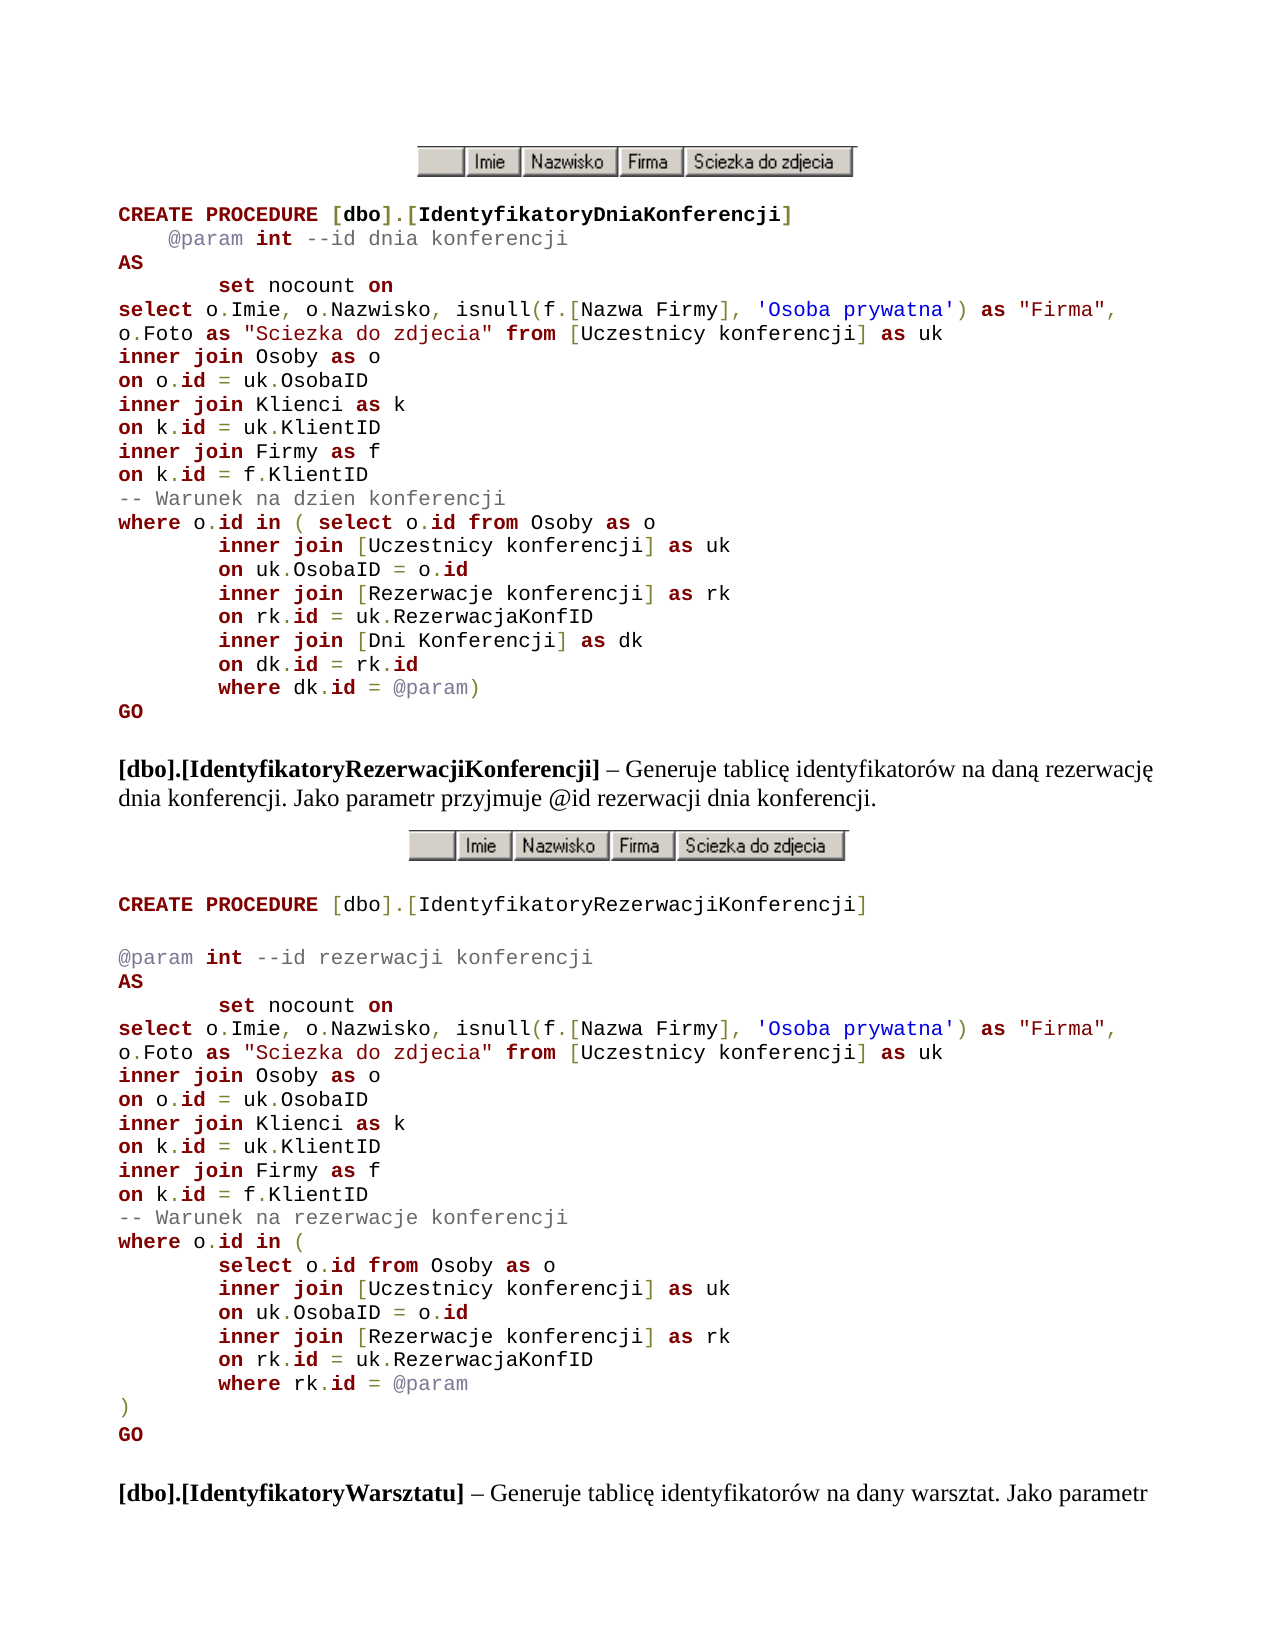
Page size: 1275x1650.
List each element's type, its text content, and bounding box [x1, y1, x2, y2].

text set nocount on [118, 275, 1157, 299]
text -- Warunek na dzien konferencji [118, 488, 1157, 512]
text where dk.id = @param) [118, 677, 1157, 701]
text @param int --id rezerwacji konferencji [118, 947, 1157, 971]
text on k.id = uk.KlientID [118, 1136, 1157, 1160]
text ) [118, 1397, 1157, 1420]
text on o.id = uk.OsobaID [118, 370, 1157, 393]
text inner join [Rezerwacje konferencji] as rk [118, 1326, 1157, 1349]
text on k.id = f.KlientID [118, 464, 1157, 488]
text inner join [Uczestnicy konferencji] as uk [118, 1278, 1157, 1302]
text where o.id in ( select o.id from Osoby as o [118, 512, 1157, 535]
text AS [118, 971, 1157, 994]
text AS [118, 252, 1157, 275]
text select o.id from Osoby as o [118, 1255, 1157, 1278]
text on rk.id = uk.RezerwacjaKonfID [118, 1349, 1157, 1373]
text on uk.OsobaID = o.id [118, 559, 1157, 583]
picture [408, 830, 850, 861]
text set nocount on [118, 994, 1157, 1018]
picture [417, 146, 858, 177]
text select o.Imie, o.Nazwisko, isnull(f.[Nazwa Firmy], 'Osoba prywatna') as "Firma", o.Foto as "Sciezka do zdjecia" from [Uczestnicy konferencji] as uk [118, 1018, 1157, 1066]
text on uk.OsobaID = o.id [118, 1302, 1157, 1326]
text where o.id in ( [118, 1231, 1157, 1255]
text GO [118, 701, 1157, 724]
text inner join Klienci as k [118, 1113, 1157, 1136]
text inner join [Uczestnicy konferencji] as uk [118, 535, 1157, 559]
text @param int --id dnia konferencji [118, 228, 1157, 252]
text on rk.id = uk.RezerwacjaKonfID [118, 606, 1157, 630]
text inner join [Rezerwacje konferencji] as rk [118, 583, 1157, 606]
text on dk.id = rk.id [118, 654, 1157, 677]
text CREATE PROCEDURE [dbo].[IdentyfikatoryDniaKonferencji] [118, 204, 1157, 228]
text [dbo].[IdentyfikatoryWarsztatu] – Generuje tablicę identyfikatorów na dany warsztat. Jako parametr [118, 1478, 1157, 1507]
text inner join Klienci as k [118, 393, 1157, 417]
text select o.Imie, o.Nazwisko, isnull(f.[Nazwa Firmy], 'Osoba prywatna') as "Firma", o.Foto as "Sciezka do zdjecia" from [Uczestnicy konferencji] as uk [118, 299, 1157, 346]
text inner join [Dni Konferencji] as dk [118, 630, 1157, 654]
text inner join Osoby as o [118, 1066, 1157, 1089]
text CREATE PROCEDURE [dbo].[IdentyfikatoryRezerwacjiKonferencji] [118, 894, 1157, 918]
text on k.id = f.KlientID [118, 1184, 1157, 1207]
text on k.id = uk.KlientID [118, 417, 1157, 441]
text inner join Firmy as f [118, 1160, 1157, 1184]
text inner join Firmy as f [118, 441, 1157, 464]
text inner join Osoby as o [118, 346, 1157, 370]
text -- Warunek na rezerwacje konferencji [118, 1207, 1157, 1231]
text [dbo].[IdentyfikatoryRezerwacjiKonferencji] – Generuje tablicę identyfikatorów na daną rezerwację dnia konferencji. Jako parametr przyjmuje @id rezerwacji dnia konferencji. [118, 754, 1157, 812]
text where rk.id = @param [118, 1373, 1157, 1397]
text on o.id = uk.OsobaID [118, 1089, 1157, 1113]
text GO [118, 1420, 1157, 1448]
